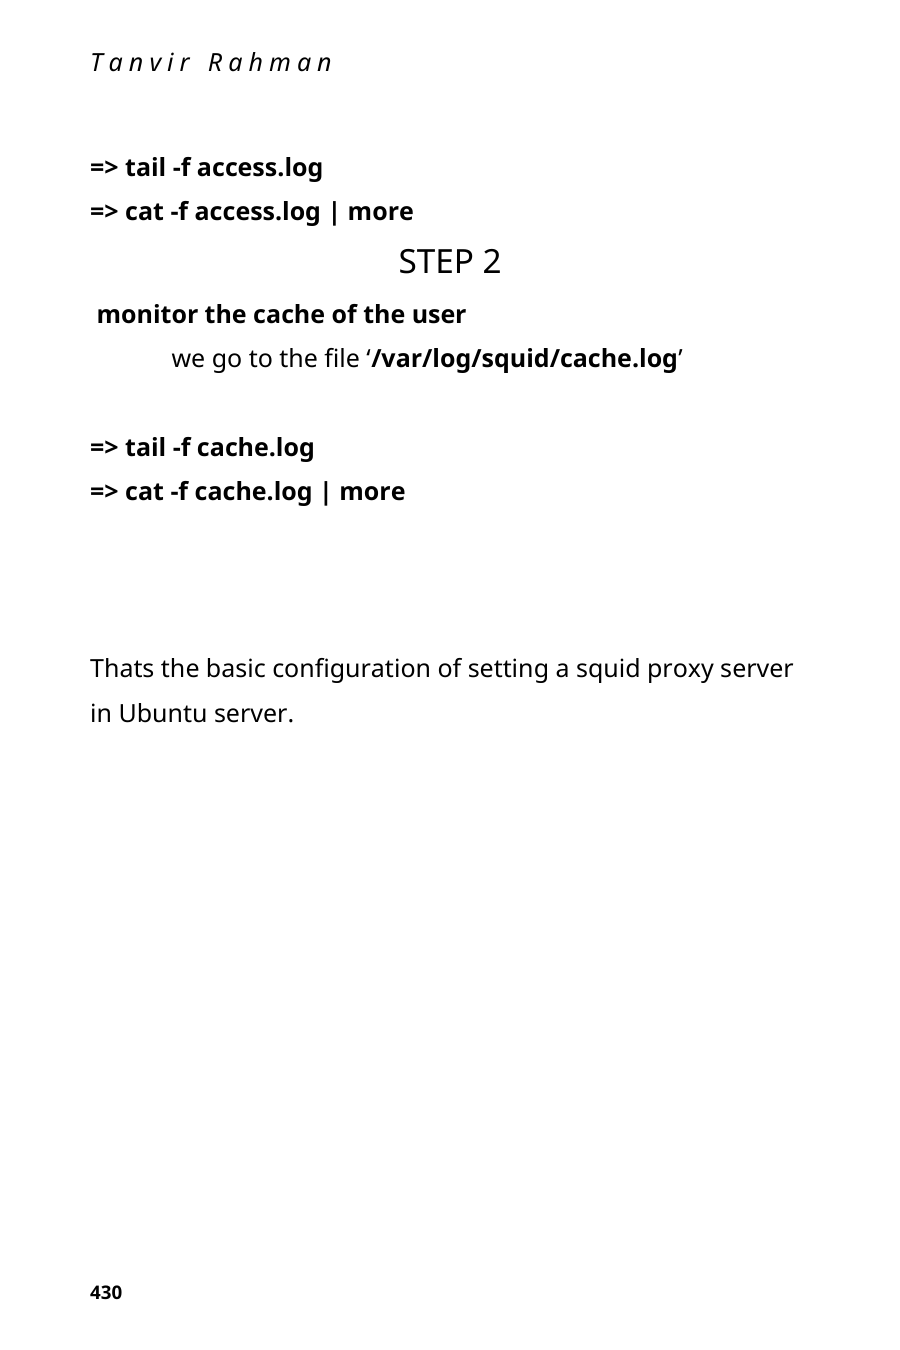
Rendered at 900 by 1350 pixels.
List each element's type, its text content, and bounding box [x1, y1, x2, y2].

text => tail -f access.log [90, 149, 810, 183]
text => cat -f access.log | more [90, 193, 810, 228]
text Thats the basic configuration of setting a squid proxy server in Ubuntu server. [90, 651, 810, 729]
text monitor the cache of the user [90, 297, 810, 331]
text => cat -f cache.log | more [90, 474, 810, 508]
text => tail -f cache.log [90, 429, 810, 464]
text we go to the file ‘/var/log/squid/cache.log’ [90, 341, 810, 375]
text STEP 2 [90, 238, 810, 283]
